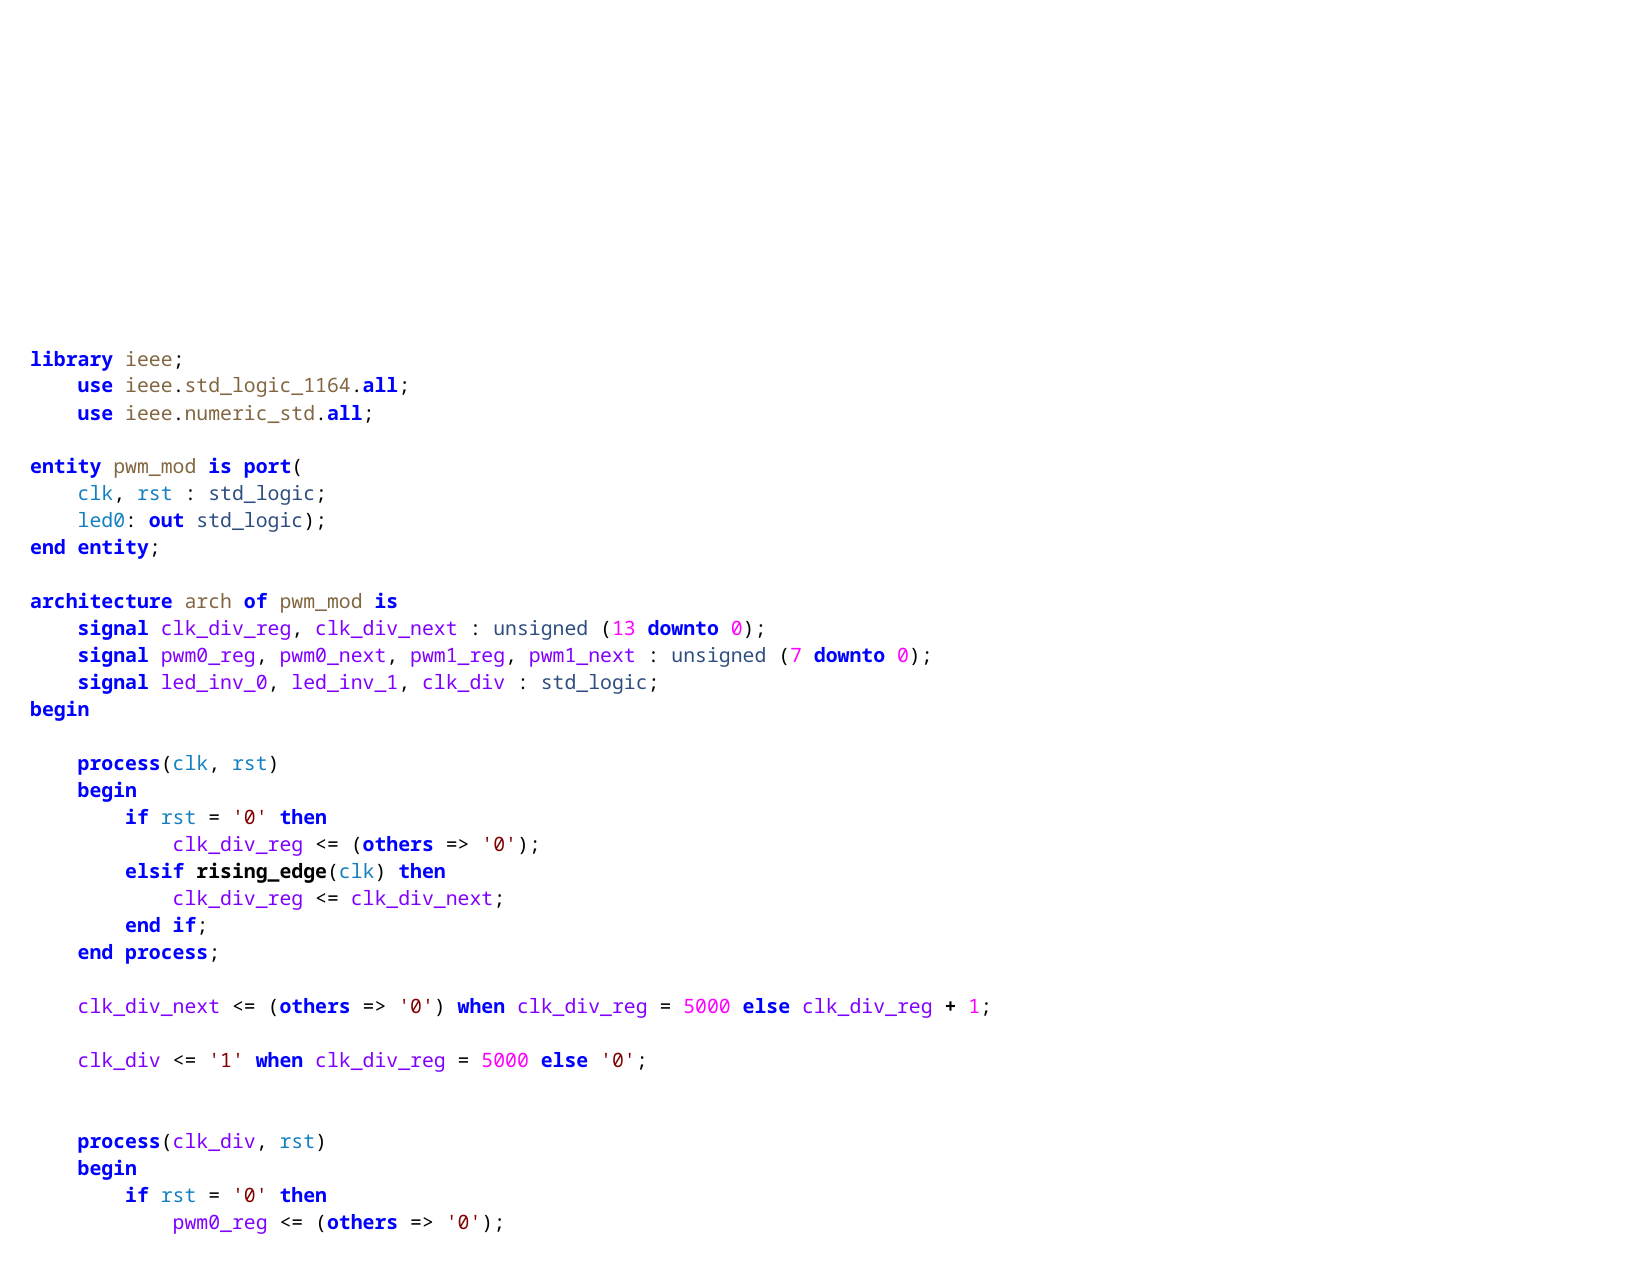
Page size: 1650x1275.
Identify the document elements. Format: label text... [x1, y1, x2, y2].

text library ieee; [30, 345, 1620, 372]
text clk_div_next <= (others => '0') when clk_div_reg = 5000 else clk_div_reg + 1; [30, 992, 1620, 1019]
text elsif rising_edge(clk) then [30, 857, 1620, 884]
text pwm0_reg <= (others => '0'); [30, 1208, 1620, 1235]
text if rst = '0' then [30, 803, 1620, 830]
text begin [30, 1154, 1620, 1181]
text entity pwm_mod is port( [30, 453, 1620, 480]
text clk, rst : std_logic; [30, 480, 1620, 507]
text process(clk_div, rst) [30, 1127, 1620, 1154]
text clk_div_reg <= (others => '0'); [30, 830, 1620, 857]
text use ieee.numeric_std.all; [30, 399, 1620, 426]
text clk_div_reg <= clk_div_next; [30, 884, 1620, 911]
text signal pwm0_reg, pwm0_next, pwm1_reg, pwm1_next : unsigned (7 downto 0); [30, 642, 1620, 668]
text process(clk, rst) [30, 749, 1620, 776]
text end if; [30, 911, 1620, 938]
text led0: out std_logic); [30, 507, 1620, 534]
text use ieee.std_logic_1164.all; [30, 372, 1620, 399]
text end process; [30, 938, 1620, 965]
text begin [30, 776, 1620, 803]
text if rst = '0' then [30, 1181, 1620, 1208]
text architecture arch of pwm_mod is [30, 588, 1620, 614]
text signal led_inv_0, led_inv_1, clk_div : std_logic; [30, 668, 1620, 696]
text clk_div <= '1' when clk_div_reg = 5000 else '0'; [30, 1046, 1620, 1073]
text end entity; [30, 534, 1620, 561]
text begin [30, 696, 1620, 722]
text signal clk_div_reg, clk_div_next : unsigned (13 downto 0); [30, 614, 1620, 642]
